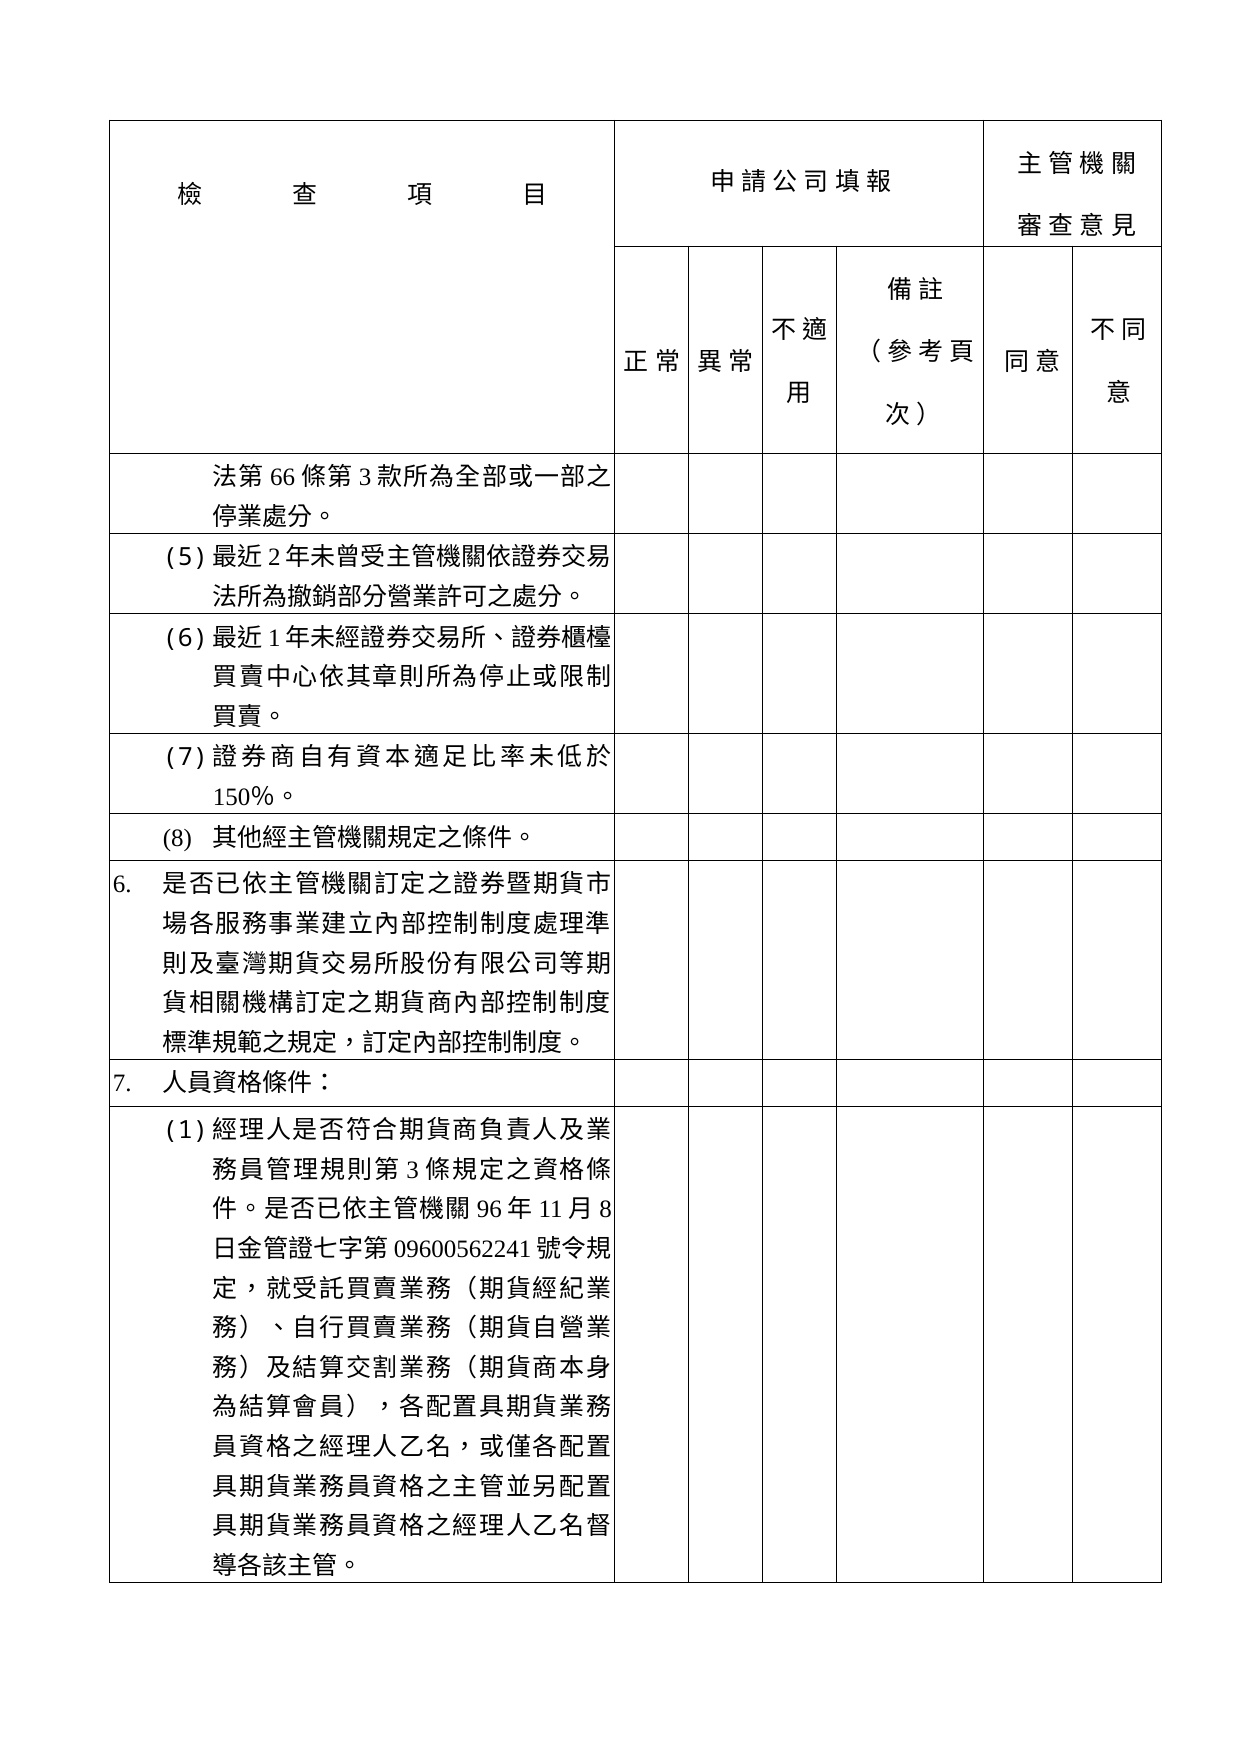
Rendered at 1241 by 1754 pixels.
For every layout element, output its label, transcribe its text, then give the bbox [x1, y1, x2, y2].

table_cell 法第66條第3款所為全部或一部之停業處分。 [110, 454, 614, 533]
table_cell [1073, 1060, 1161, 1106]
table_cell [615, 1107, 688, 1582]
table_cell [689, 614, 762, 733]
table_cell [615, 861, 688, 1059]
table_cell [763, 614, 836, 733]
table_header 檢 查 項 目 [110, 121, 614, 453]
table_cell [763, 534, 836, 613]
table_cell [689, 1060, 762, 1106]
table_cell [689, 734, 762, 813]
table_cell 最近2年未曾受主管機關依證券交易法所為撤銷部分營業許可之處分。 [110, 534, 614, 613]
table_cell [615, 614, 688, 733]
table_cell [689, 454, 762, 533]
table_cell [1073, 734, 1161, 813]
table_cell [984, 814, 1072, 860]
table_cell [837, 1107, 983, 1582]
table_cell [984, 1107, 1072, 1582]
table_cell 同意 [984, 247, 1072, 453]
table_header 主管機關 審查意見 [984, 121, 1161, 246]
table_cell 人員資格條件： [110, 1060, 614, 1106]
table_cell 不同意 [1073, 247, 1161, 453]
table_cell 證券商自有資本適足比率未低於150％。 [110, 734, 614, 813]
table_cell 最近1年未經證券交易所、證券櫃檯買賣中心依其章則所為停止或限制買賣。 [110, 614, 614, 733]
table_cell [689, 1107, 762, 1582]
table_cell [837, 814, 983, 860]
table_cell [984, 734, 1072, 813]
table_cell [763, 861, 836, 1059]
table_cell [1073, 1107, 1161, 1582]
table_cell [689, 861, 762, 1059]
table_cell [837, 534, 983, 613]
table_cell 經理人是否符合期貨商負責人及業務員管理規則第3條規定之資格條件。是否已依主管機關96年11月8日金管證七字第09600562241號令規定，就受託買賣業務（期貨經紀業務）、自行買賣業務（期貨自營業務）及結算交割業務（期貨商本身為結算會員），各配置具期貨業務員資格之經理人乙名，或僅各配置具期貨業務員資格之主管並另配置具期貨業務員資格之經理人乙名督導各該主管。 [110, 1107, 614, 1582]
table_cell [1073, 454, 1161, 533]
table_cell 是否已依主管機關訂定之證券暨期貨市場各服務事業建立內部控制制度處理準則及臺灣期貨交易所股份有限公司等期貨相關機構訂定之期貨商內部控制制度標準規範之規定，訂定內部控制制度。 [110, 861, 614, 1059]
table_cell [1073, 861, 1161, 1059]
table_cell [763, 734, 836, 813]
table_cell [763, 454, 836, 533]
table_cell [837, 454, 983, 533]
table_cell 其他經主管機關規定之條件。 [110, 814, 614, 860]
table_cell [837, 734, 983, 813]
table_cell [837, 1060, 983, 1106]
table_header 申請公司填報 [615, 121, 983, 246]
table_cell [615, 1060, 688, 1106]
table_cell 不適用 [763, 247, 836, 453]
table_cell [984, 614, 1072, 733]
table_cell [984, 454, 1072, 533]
table_cell [1073, 814, 1161, 860]
table_cell [615, 814, 688, 860]
table_cell [615, 534, 688, 613]
table_cell [763, 814, 836, 860]
table_cell [689, 534, 762, 613]
table_cell [763, 1107, 836, 1582]
table_cell [615, 454, 688, 533]
table_cell 備註 （參考頁次） [837, 247, 983, 453]
table_cell [984, 861, 1072, 1059]
table_cell [1073, 534, 1161, 613]
table_cell [984, 534, 1072, 613]
table_cell [837, 614, 983, 733]
table_cell [837, 861, 983, 1059]
table_cell [689, 814, 762, 860]
table_cell [984, 1060, 1072, 1106]
table_cell [763, 1060, 836, 1106]
table_cell 異常 [689, 247, 762, 453]
table_cell [615, 734, 688, 813]
table_cell [1073, 614, 1161, 733]
table_cell 正常 [615, 247, 688, 453]
